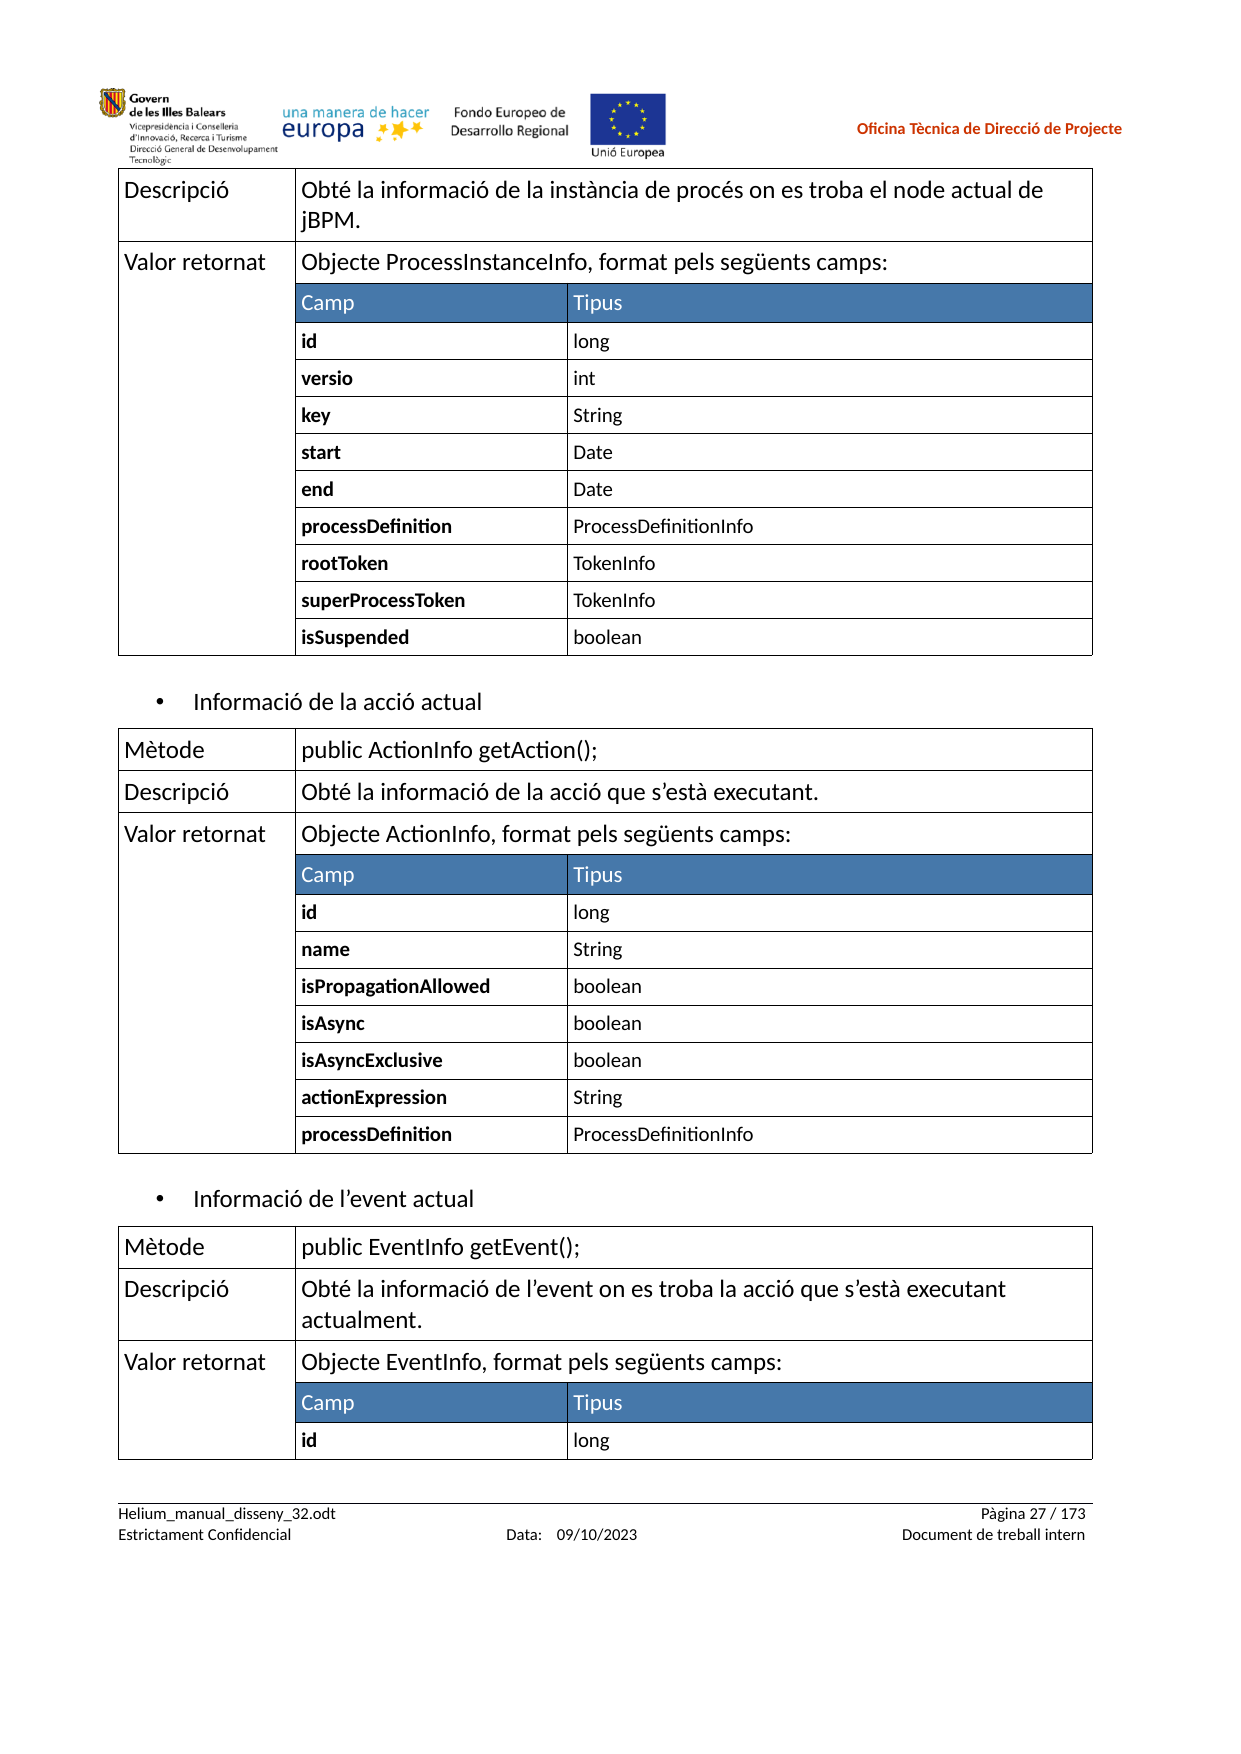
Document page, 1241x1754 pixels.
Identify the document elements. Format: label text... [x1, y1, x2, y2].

table_cell processDefinition [296, 508, 567, 544]
table_cell Obté la informació de la acció que s’està executant. [296, 771, 1092, 812]
table_cell Objecte ActionInfo, format pels següents camps: [296, 813, 1092, 854]
table_cell actionExpression [296, 1080, 567, 1116]
table_header public ActionInfo getAction(); [296, 729, 1092, 770]
table_cell TokenInfo [568, 582, 1092, 618]
table_cell end [296, 471, 567, 507]
table_cell boolean [568, 1043, 1092, 1079]
table_cell key [296, 397, 567, 433]
table_cell Camp [296, 855, 567, 894]
table_cell versio [296, 360, 567, 396]
table_cell id [296, 895, 567, 931]
table_cell String [568, 1080, 1092, 1116]
table_cell String [568, 932, 1092, 968]
table_cell Obté la informació de l’event on es troba la acció que s’està executant actualment. [296, 1269, 1092, 1340]
table_cell Descripció [119, 169, 295, 241]
table_header Mètode [119, 729, 295, 770]
table_cell Tipus [568, 284, 1092, 322]
table_header public EventInfo getEvent(); [296, 1227, 1092, 1268]
table_cell Objecte EventInfo, format pels següents camps: [296, 1341, 1092, 1382]
table_cell Objecte ProcessInstanceInfo, format pels següents camps: [296, 242, 1092, 283]
table_cell ProcessDefinitionInfo [568, 508, 1092, 544]
table_cell name [296, 932, 567, 968]
table_cell long [568, 895, 1092, 931]
table_cell Descripció [119, 771, 295, 812]
table_cell superProcessToken [296, 582, 567, 618]
table_cell long [568, 323, 1092, 359]
table_cell isAsync [296, 1006, 567, 1042]
table_cell processDefinition [296, 1117, 567, 1153]
table_cell Valor retornat [119, 813, 295, 1153]
table_cell Camp [296, 1383, 567, 1422]
table_cell isSuspended [296, 619, 567, 655]
table_cell long [568, 1423, 1092, 1459]
list Informació de l’event actual [156, 1183, 1122, 1214]
table_cell String [568, 397, 1092, 433]
table_header Mètode [119, 1227, 295, 1268]
table_cell TokenInfo [568, 545, 1092, 581]
table_cell Date [568, 471, 1092, 507]
table_cell start [296, 434, 567, 470]
table_cell rootToken [296, 545, 567, 581]
list Informació de la acció actual [156, 686, 1122, 716]
table_cell id [296, 323, 567, 359]
table_cell Obté la informació de la instància de procés on es troba el node actual de jBPM. [296, 169, 1092, 241]
table_cell ProcessDefinitionInfo [568, 1117, 1092, 1153]
table_cell Valor retornat [119, 242, 295, 655]
table_cell Tipus [568, 1383, 1092, 1422]
table_cell id [296, 1423, 567, 1459]
table_cell Camp [296, 284, 567, 322]
picture [99, 87, 668, 166]
table_cell Valor retornat [119, 1341, 295, 1459]
table_cell boolean [568, 1006, 1092, 1042]
table_cell boolean [568, 619, 1092, 655]
table_cell Descripció [119, 1269, 295, 1340]
table_cell Tipus [568, 855, 1092, 894]
table_cell int [568, 360, 1092, 396]
table_cell Date [568, 434, 1092, 470]
table_cell isPropagationAllowed [296, 969, 567, 1005]
table_cell isAsyncExclusive [296, 1043, 567, 1079]
table_cell boolean [568, 969, 1092, 1005]
